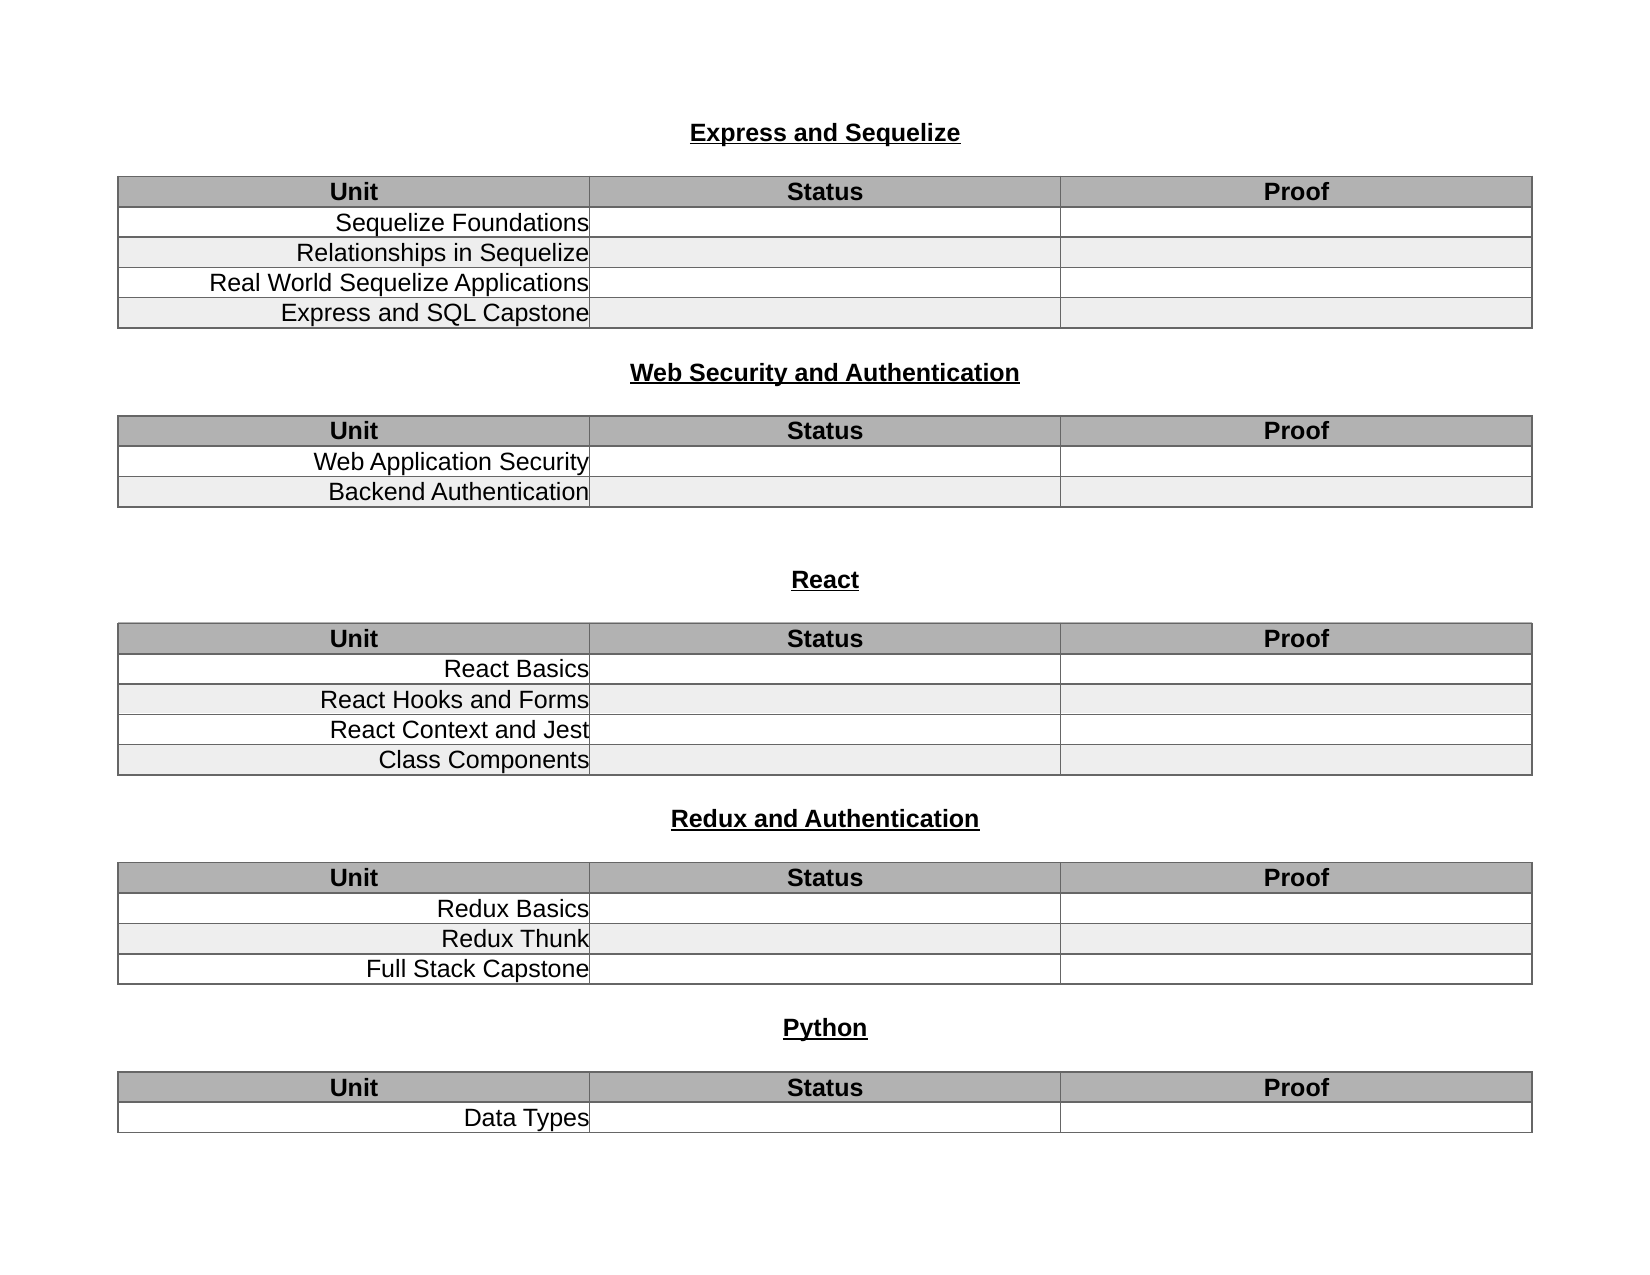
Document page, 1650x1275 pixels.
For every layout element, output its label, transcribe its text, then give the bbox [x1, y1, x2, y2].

table_cell [1061, 298, 1531, 327]
table_header Proof [1061, 177, 1531, 206]
table_cell [1061, 685, 1531, 713]
table_cell Web Application Security [119, 447, 589, 476]
table_header Proof [1061, 417, 1531, 445]
table_cell [1061, 745, 1531, 774]
table_cell [1061, 894, 1531, 922]
table_cell [590, 238, 1060, 267]
table_header Proof [1061, 624, 1531, 653]
table_header Status [590, 1073, 1060, 1101]
text Web Security and Authentication [118, 357, 1532, 386]
table_header Unit [119, 177, 589, 206]
table_cell Redux Basics [119, 894, 589, 922]
text React [118, 565, 1532, 594]
table_cell [590, 715, 1060, 744]
table_cell [590, 208, 1060, 236]
table_header Unit [119, 1073, 589, 1101]
table_header Unit [119, 417, 589, 445]
table_cell Express and SQL Capstone [119, 298, 589, 327]
table_cell [590, 655, 1060, 683]
table_cell [590, 447, 1060, 476]
table_cell Real World Sequelize Applications [119, 268, 589, 297]
table_cell [590, 894, 1060, 922]
table_cell [590, 745, 1060, 774]
table_cell [590, 685, 1060, 713]
table_cell React Basics [119, 655, 589, 683]
table_cell React Hooks and Forms [119, 685, 589, 713]
table_header Status [590, 624, 1060, 653]
table_cell [590, 268, 1060, 297]
table_cell Full Stack Capstone [119, 955, 589, 983]
table_cell React Context and Jest [119, 715, 589, 744]
table_cell [590, 955, 1060, 983]
table_cell [1061, 268, 1531, 297]
table_cell [1061, 924, 1531, 953]
table_cell [1061, 1103, 1531, 1132]
text Express and Sequelize [118, 118, 1532, 147]
table_cell [1061, 715, 1531, 744]
table_cell Backend Authentication [119, 477, 589, 506]
table_cell [1061, 477, 1531, 506]
table_header Unit [119, 624, 589, 653]
table_header Status [590, 863, 1060, 892]
table_cell Data Types [119, 1103, 589, 1132]
table_cell [590, 1103, 1060, 1132]
table_cell Redux Thunk [119, 924, 589, 953]
table_cell [590, 298, 1060, 327]
table_cell Relationships in Sequelize [119, 238, 589, 267]
table_cell [590, 477, 1060, 506]
table_header Proof [1061, 863, 1531, 892]
table_header Status [590, 177, 1060, 206]
table_cell Class Components [119, 745, 589, 774]
table_header Proof [1061, 1073, 1531, 1101]
table_cell Sequelize Foundations [119, 208, 589, 236]
table_cell [1061, 447, 1531, 476]
table_cell [1061, 208, 1531, 236]
text Python [118, 1013, 1532, 1042]
table_cell [1061, 655, 1531, 683]
table_header Status [590, 417, 1060, 445]
table_header Unit [119, 863, 589, 892]
table_cell [1061, 238, 1531, 267]
text Redux and Authentication [118, 804, 1532, 833]
table_cell [590, 924, 1060, 953]
table_cell [1061, 955, 1531, 983]
